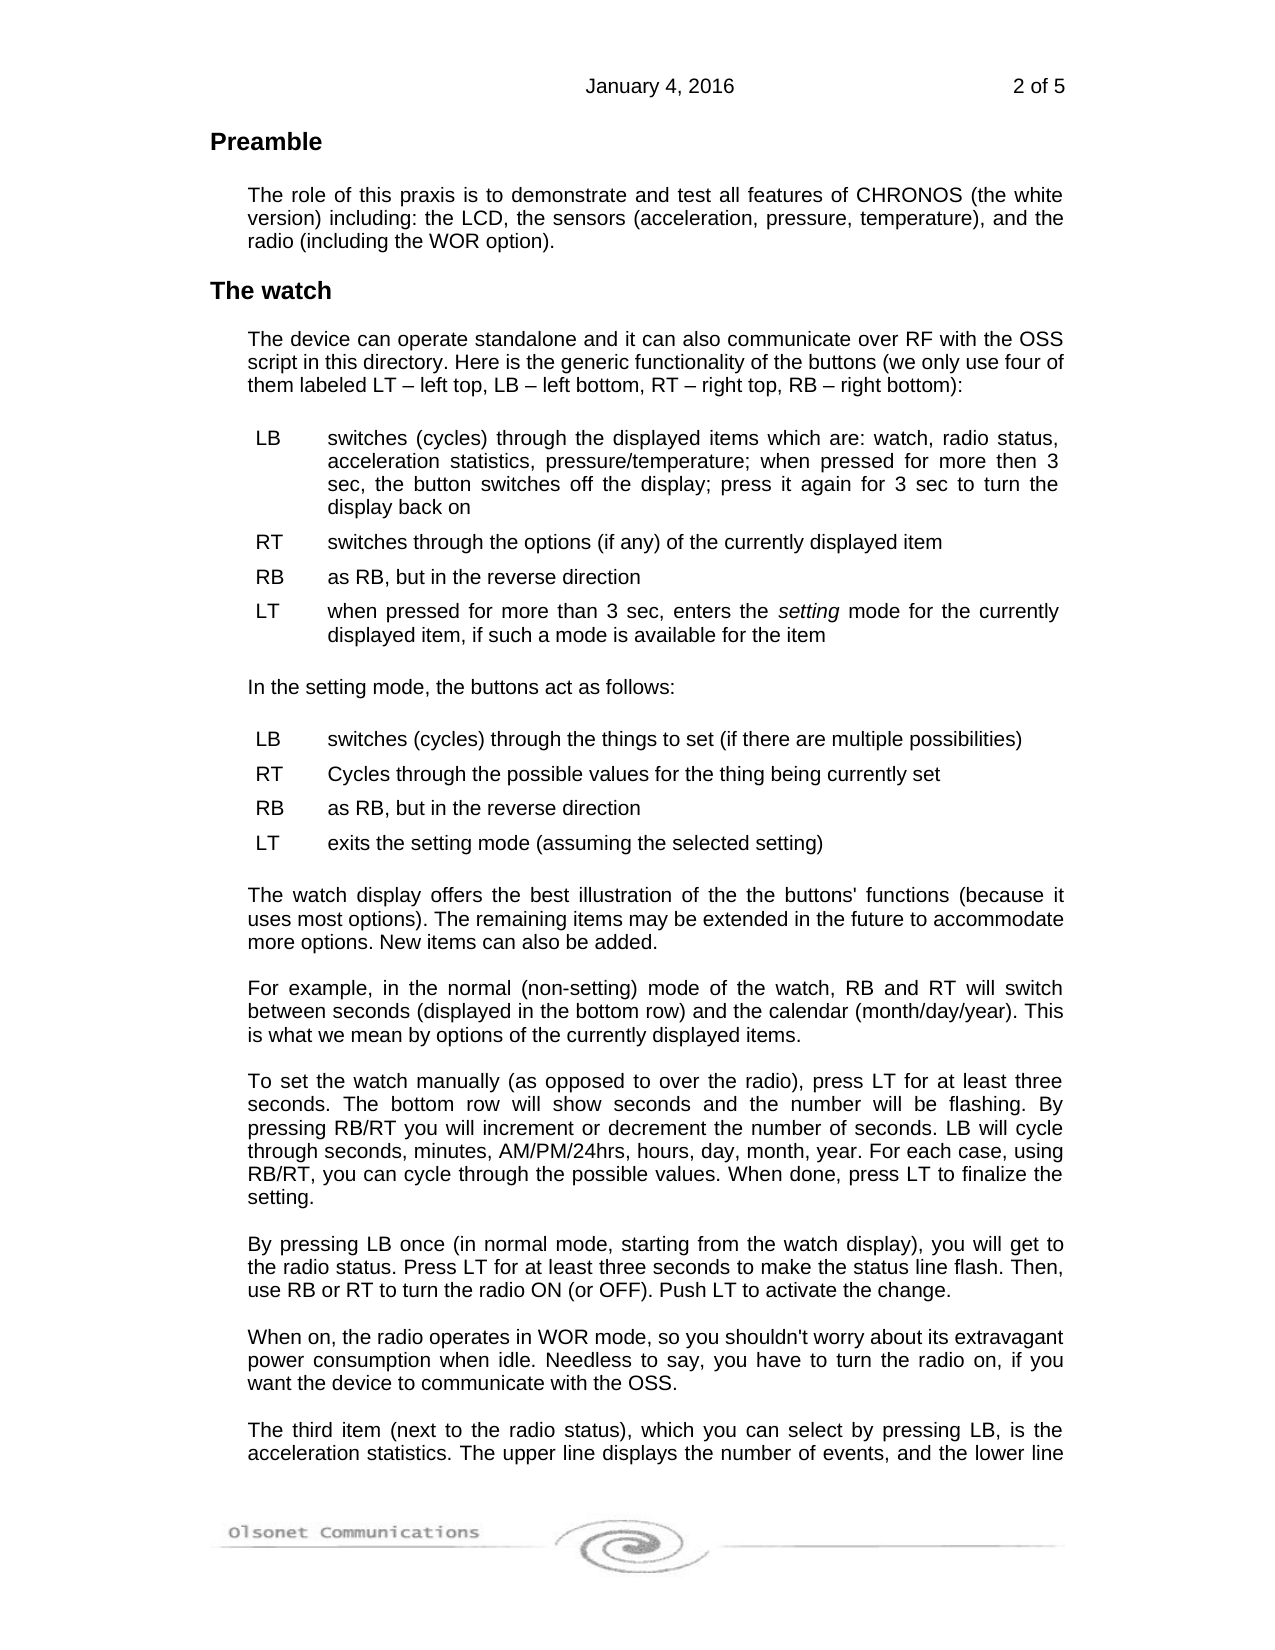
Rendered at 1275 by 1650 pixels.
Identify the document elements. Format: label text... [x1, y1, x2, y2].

table_header LB [250, 421, 322, 525]
table_cell RT [250, 757, 322, 791]
subtitle Preamble [210, 128, 1065, 156]
table_cell RB [250, 560, 322, 594]
table_cell Cycles through the possible values for the thing being currently set [322, 757, 1065, 791]
table_cell exits the setting mode (assuming the selected setting) [322, 826, 1065, 861]
text In the setting mode, the buttons act as follows: [247, 675, 1065, 699]
table_cell LT [250, 826, 322, 861]
table_cell LT [250, 594, 322, 652]
text The third item (next to the radio status), which you can select by pressing LB, is the acceleration statistics. The upper line displays the number of events, and the lower line [247, 1418, 1065, 1464]
text To set the watch manually (as opposed to over the radio), press LT for at least three seconds. The bottom row will show seconds and the number will be flashing. By pressing RB/RT you will increment or decrement the number of seconds. LB will cycle through seconds, minutes, AM/PM/24hrs, hours, day, month, year. For each case, using RB/RT, you can cycle through the possible values. When done, press LT to finalize the setting. [247, 1070, 1065, 1209]
table_cell RB [250, 791, 322, 826]
table_cell as RB, but in the reverse direction [322, 791, 1065, 826]
table_cell when pressed for more than 3 sec, enters the setting mode for the currently displayed item, if such a mode is available for the item [322, 594, 1065, 652]
subtitle The watch [210, 276, 1065, 304]
table_cell RT [250, 525, 322, 559]
table_cell as RB, but in the reverse direction [322, 560, 1065, 594]
picture [210, 1504, 1065, 1596]
text By pressing LB once (in normal mode, starting from the watch display), you will get to the radio status. Press LT for at least three seconds to make the status line flash. Then, use RB or RT to turn the radio ON (or OFF). Push LT to activate the change. [247, 1232, 1065, 1302]
text The role of this praxis is to demonstrate and test all features of CHRONOS (the white version) including: the LCD, the sensors (acceleration, pressure, temperature), and the radio (including the WOR option). [247, 183, 1065, 253]
text The watch display offers the best illustration of the the buttons' functions (because it uses most options). The remaining items may be extended in the future to accommodate more options. New items can also be added. [247, 884, 1065, 953]
table_header LB [250, 722, 322, 757]
text When on, the radio operates in WOR mode, so you shouldn't worry about its extravagant power consumption when idle. Needless to say, you have to turn the radio on, if you want the device to communicate with the OSS. [247, 1325, 1065, 1395]
text For example, in the normal (non-setting) mode of the watch, RB and RT will switch between seconds (displayed in the bottom row) and the calendar (month/day/year). This is what we mean by options of the currently displayed items. [247, 977, 1065, 1046]
table_header switches (cycles) through the things to set (if there are multiple possibilities) [322, 722, 1065, 757]
table_cell switches through the options (if any) of the currently displayed item [322, 525, 1065, 559]
text The device can operate standalone and it can also communicate over RF with the OSS script in this directory. Here is the generic functionality of the buttons (we only use four of them labeled LT – left top, LB – left bottom, RT – right top, RB – right bottom): [247, 328, 1065, 397]
table_header switches (cycles) through the displayed items which are: watch, radio status, acceleration statistics, pressure/temperature; when pressed for more then 3 sec, the button switches off the display; press it again for 3 sec to turn the display back on [322, 421, 1065, 525]
